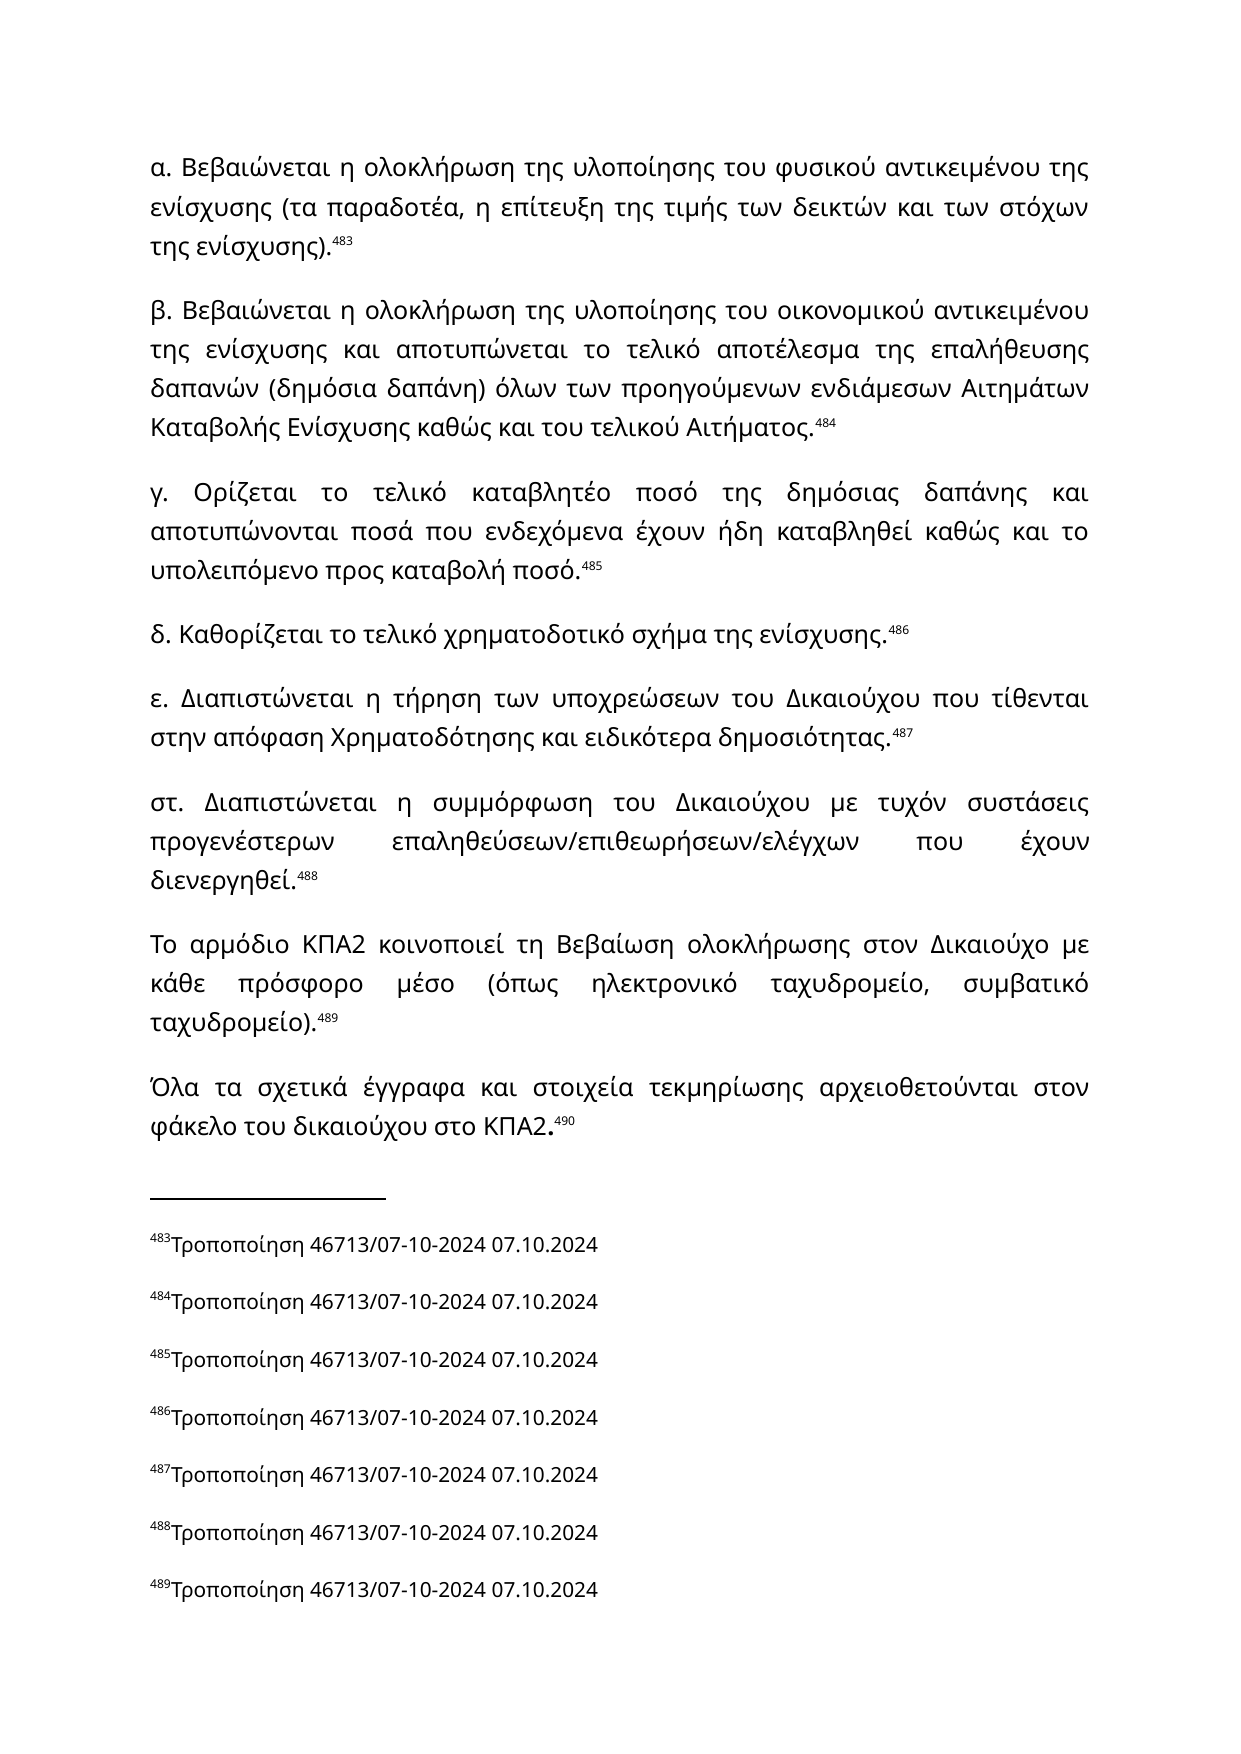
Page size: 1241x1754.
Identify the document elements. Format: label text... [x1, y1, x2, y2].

text γ. Ορίζεται το τελικό καταβλητέο ποσό της δημόσιας δαπάνης και αποτυπώνονται ποσά που ενδεχόμενα έχουν ήδη καταβληθεί καθώς και το υπολειπόμενο προς καταβολή ποσό. [150, 474, 1090, 587]
text α. Βεβαιώνεται η ολοκλήρωση της υλοποίησης του φυσικού αντικειμένου της ενίσχυσης (τα παραδοτέα, η επίτευξη της τιμής των δεικτών και των στόχων της ενίσχυσης). [150, 150, 1090, 262]
text στ. Διαπιστώνεται η συμμόρφωση του Δικαιούχου με τυχόν συστάσεις προγενέστερων επαληθεύσεων/επιθεωρήσεων/ελέγχων που έχουν διενεργηθεί. [150, 784, 1090, 897]
text Τροποποίηση 46713/07-10-2024 07.10.2024 [150, 1518, 1090, 1546]
text Όλα τα σχετικά έγγραφα και στοιχεία τεκμηρίωσης αρχειοθετούνται στον φάκελο του δικαιούχου στο ΚΠΑ2. [150, 1069, 1090, 1142]
text Τροποποίηση 46713/07-10-2024 07.10.2024 [150, 1460, 1090, 1489]
text Το αρμόδιο ΚΠΑ2 κοινοποιεί τη Βεβαίωση ολοκλήρωσης στον Δικαιούχο με κάθε πρόσφορο μέσο (όπως ηλεκτρονικό ταχυδρομείο, συμβατικό ταχυδρομείο). [150, 927, 1090, 1039]
text Τροποποίηση 46713/07-10-2024 07.10.2024 [150, 1230, 1090, 1258]
text δ. Καθορίζεται το τελικό χρηματοδοτικό σχήμα της ενίσχυσης. [150, 617, 1090, 651]
text Τροποποίηση 46713/07-10-2024 07.10.2024 [150, 1345, 1090, 1373]
text β. Βεβαιώνεται η ολοκλήρωση της υλοποίησης του οικονομικού αντικειμένου της ενίσχυσης και αποτυπώνεται το τελικό αποτέλεσμα της επαλήθευσης δαπανών (δημόσια δαπάνη) όλων των προηγούμενων ενδιάμεσων Αιτημάτων Καταβολής Ενίσχυσης καθώς και του τελικού Αιτήματος. [150, 292, 1090, 444]
text Τροποποίηση 46713/07-10-2024 07.10.2024 [150, 1576, 1090, 1604]
text Τροποποίηση 46713/07-10-2024 07.10.2024 [150, 1287, 1090, 1316]
text ε. Διαπιστώνεται η τήρηση των υποχρεώσεων του Δικαιούχου που τίθενται στην απόφαση Χρηματοδότησης και ειδικότερα δημοσιότητας. [150, 681, 1090, 754]
text Τροποποίηση 46713/07-10-2024 07.10.2024 [150, 1403, 1090, 1431]
